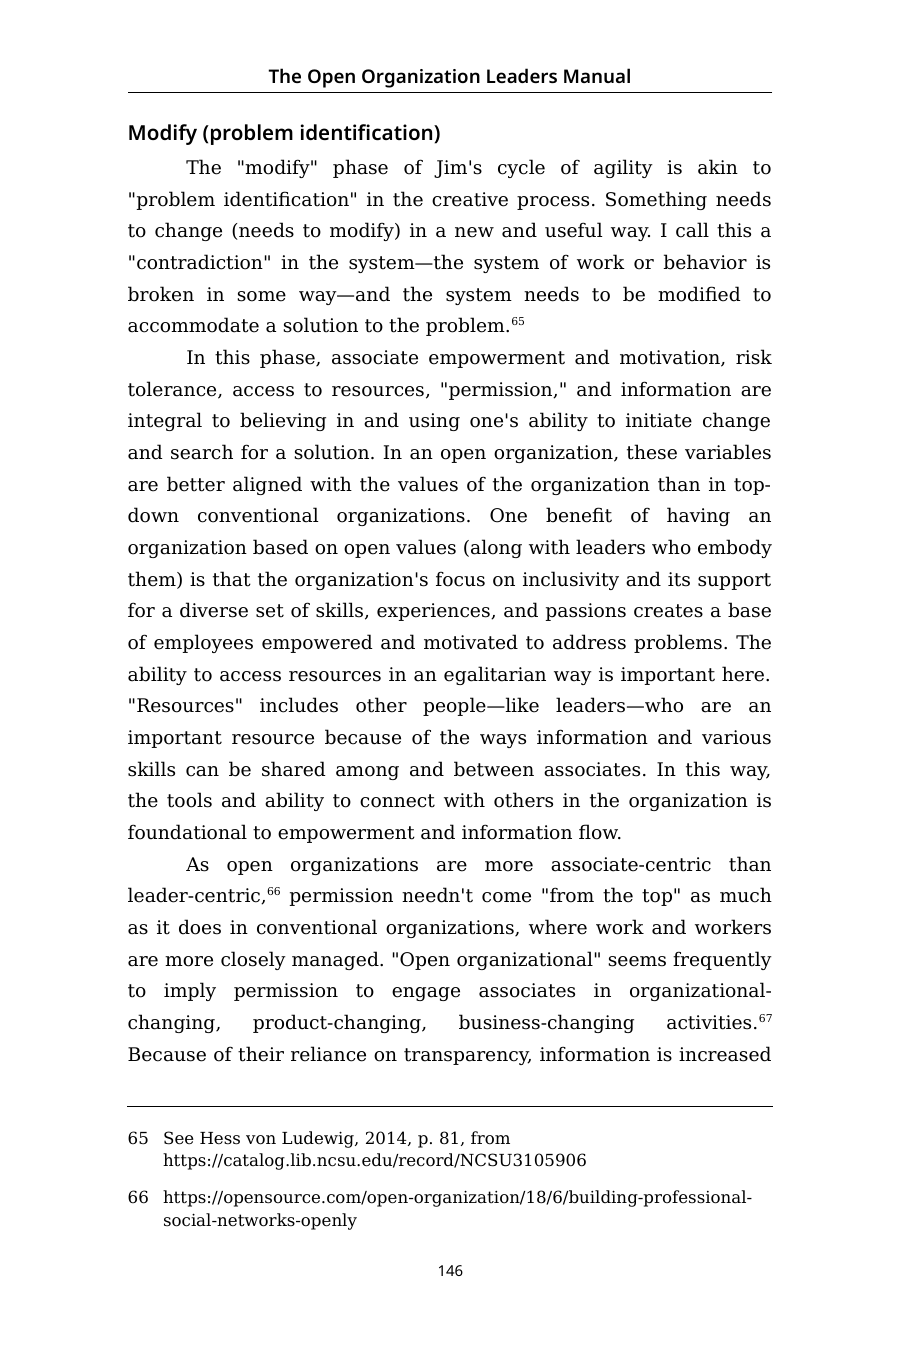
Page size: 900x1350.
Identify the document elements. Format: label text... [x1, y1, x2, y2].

text The "modify" phase of Jim's cycle of agility is akin to "problem identification" in the creative process. Something needs to change (needs to modify) in a new and useful way. I call this a "contradiction" in the system—the system of work or behavior is broken in some way—and the system needs to be modified to accommodate a solution to the problem. [127, 157, 772, 337]
subtitle Modify (problem identification) [127, 121, 772, 145]
text In this phase, associate empowerment and motivation, risk tolerance, access to resources, "permission," and information are integral to believing in and using one's ability to initiate change and search for a solution. In an open organization, these variables are better aligned with the values of the organization than in top-down conventional organizations. One benefit of having an organization based on open values (along with leaders who embody them) is that the organization's focus on inclusivity and its support for a diverse set of skills, experiences, and passions creates a base of employees empowered and motivated to address problems. The ability to access resources in an egalitarian way is important here. "Resources" includes other people—like leaders—who are an important resource because of the ways information and various skills can be shared among and between associates. In this way, the tools and ability to connect with others in the organization is foundational to empowerment and information flow. [127, 347, 772, 844]
text As open organizations are more associate-centric than leader-centric, permission needn't come "from the top" as much as it does in conventional organizations, where work and workers are more closely managed. "Open organizational" seems frequently to imply permission to engage associates in organizational-changing, product-changing, business-changing activities. Because of their reliance on transparency, information is increased [127, 854, 772, 1066]
text See Hess von Ludewig, 2014, p. 81, from https://catalog.lib.ncsu.edu/record/NCSU3105906 [127, 1129, 772, 1171]
text https://opensource.com/open-organization/18/6/building-professional-social-networks-openly [127, 1188, 772, 1230]
